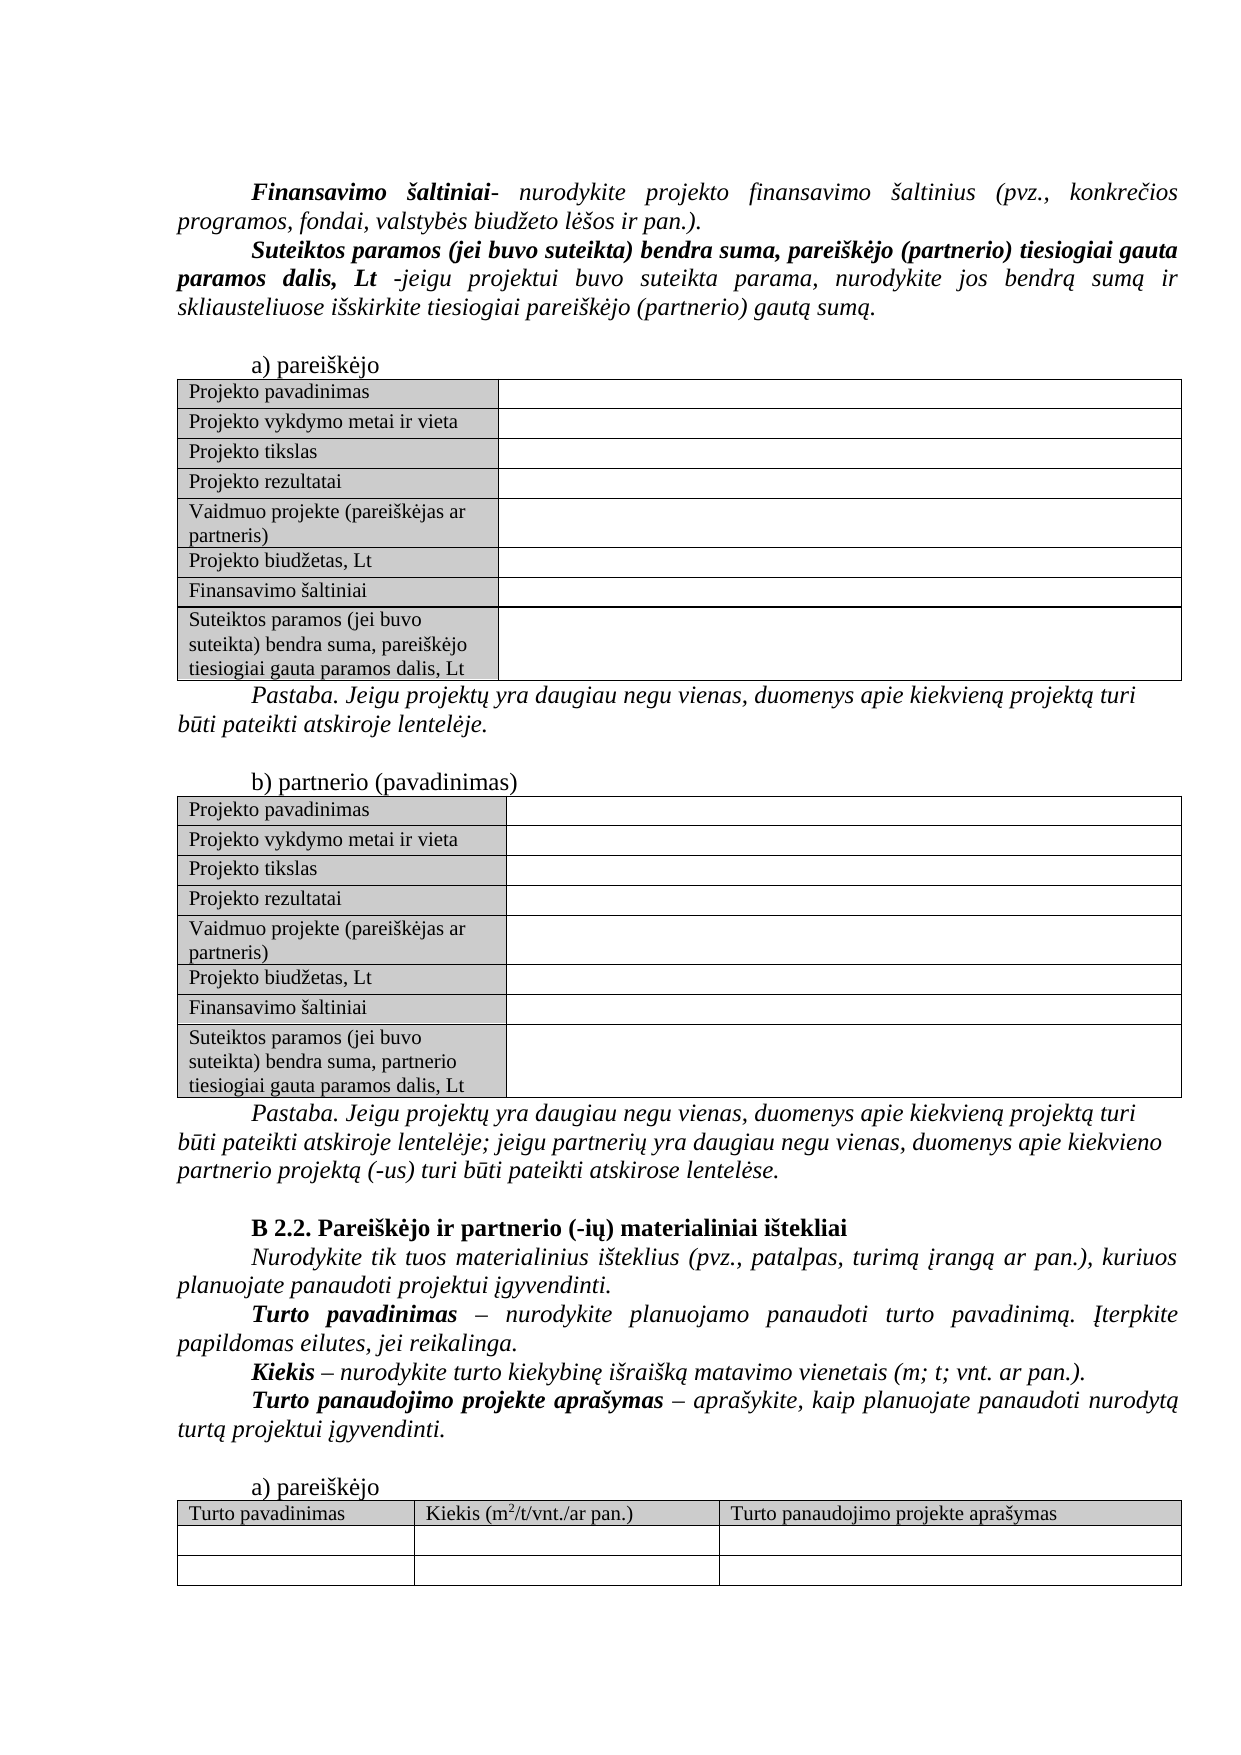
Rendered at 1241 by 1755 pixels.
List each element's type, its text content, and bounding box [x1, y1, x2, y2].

table_cell [507, 826, 1181, 855]
table_cell Finansavimo šaltiniai [178, 995, 506, 1023]
table_cell [507, 886, 1181, 915]
table_cell Projekto rezultatai [178, 469, 498, 498]
text B 2.2. Pareiškėjo ir partnerio (-ių) materialiniai ištekliai [177, 1213, 1181, 1242]
text Turto panaudojimo projekte aprašymas – aprašykite, kaip planuojate panaudoti nurodytą turtą projektui įgyvendinti. [177, 1385, 1181, 1443]
table_cell [507, 995, 1181, 1023]
table_cell Suteiktos paramos (jei buvo suteikta) bendra suma, pareiškėjo tiesiogiai gauta paramos dalis, Lt [178, 608, 498, 679]
table_header Projekto pavadinimas [178, 380, 498, 408]
table_cell [178, 1526, 414, 1555]
table_cell [507, 856, 1181, 885]
table_cell [499, 439, 1181, 468]
text a) pareiškėjo [177, 350, 1181, 378]
table_cell [499, 499, 1181, 547]
text Turto pavadinimas – nurodykite planuojamo panaudoti turto pavadinimą. Įterpkite papildomas eilutes, jei reikalinga. [177, 1299, 1181, 1357]
text a) pareiškėjo [177, 1472, 1181, 1500]
table_cell [499, 608, 1181, 679]
table_cell Vaidmuo projekte (pareiškėjas ar partneris) [178, 499, 498, 547]
text Finansavimo šaltiniai- nurodykite projekto finansavimo šaltinius (pvz., konkrečios programos, fondai, valstybės biudžeto lėšos ir pan.). [177, 177, 1181, 235]
text Suteiktos paramos (jei buvo suteikta) bendra suma, pareiškėjo (partnerio) tiesiogiai gauta paramos dalis, Lt -jeigu projektui buvo suteikta parama, nurodykite jos bendrą sumą ir skliausteliuose išskirkite tiesiogiai pareiškėjo (partnerio) gautą sumą. [177, 235, 1181, 321]
table_cell [415, 1526, 719, 1555]
table_cell [720, 1526, 1181, 1555]
table_header [507, 797, 1181, 825]
table_header Turto panaudojimo projekte aprašymas [720, 1501, 1181, 1525]
table_cell [415, 1556, 719, 1585]
table_header Turto pavadinimas [178, 1501, 414, 1525]
table_cell [499, 578, 1181, 606]
table_cell [507, 965, 1181, 994]
text Pastaba. Jeigu projektų yra daugiau negu vienas, duomenys apie kiekvieną projektą turi būti pateikti atskiroje lentelėje; jeigu partnerių yra daugiau negu vienas, duomenys apie kiekvieno partnerio projektą (-us) turi būti pateikti atskirose lentelėse. [177, 1098, 1181, 1184]
table_cell Projekto vykdymo metai ir vieta [178, 409, 498, 438]
text Nurodykite tik tuos materialinius išteklius (pvz., patalpas, turimą įrangą ar pan.), kuriuos planuojate panaudoti projektui įgyvendinti. [177, 1242, 1181, 1299]
table_cell Projekto biudžetas, Lt [178, 548, 498, 577]
table_cell [507, 916, 1181, 964]
table_cell Projekto tikslas [178, 439, 498, 468]
table_cell [499, 469, 1181, 498]
table_cell Suteiktos paramos (jei buvo suteikta) bendra suma, partnerio tiesiogiai gauta paramos dalis, Lt [178, 1025, 506, 1097]
table_cell [720, 1556, 1181, 1585]
table_cell [499, 409, 1181, 438]
table_cell Projekto tikslas [178, 856, 506, 885]
table_cell Finansavimo šaltiniai [178, 578, 498, 606]
table_header [499, 380, 1181, 408]
table_cell [507, 1025, 1181, 1097]
table_cell Projekto biudžetas, Lt [178, 965, 506, 994]
table_cell Vaidmuo projekte (pareiškėjas ar partneris) [178, 916, 506, 964]
table_header Kiekis (m2/t/vnt./ar pan.) [415, 1501, 719, 1525]
text Kiekis – nurodykite turto kiekybinę išraišką matavimo vienetais (m; t; vnt. ar pan.). [177, 1357, 1181, 1385]
table_cell Projekto rezultatai [178, 886, 506, 915]
table_cell [178, 1556, 414, 1585]
table_header Projekto pavadinimas [178, 797, 506, 825]
table_cell [499, 548, 1181, 577]
table_cell Projekto vykdymo metai ir vieta [178, 826, 506, 855]
text Pastaba. Jeigu projektų yra daugiau negu vienas, duomenys apie kiekvieną projektą turi būti pateikti atskiroje lentelėje. [177, 681, 1181, 738]
text b) partnerio (pavadinimas) [177, 767, 1181, 796]
